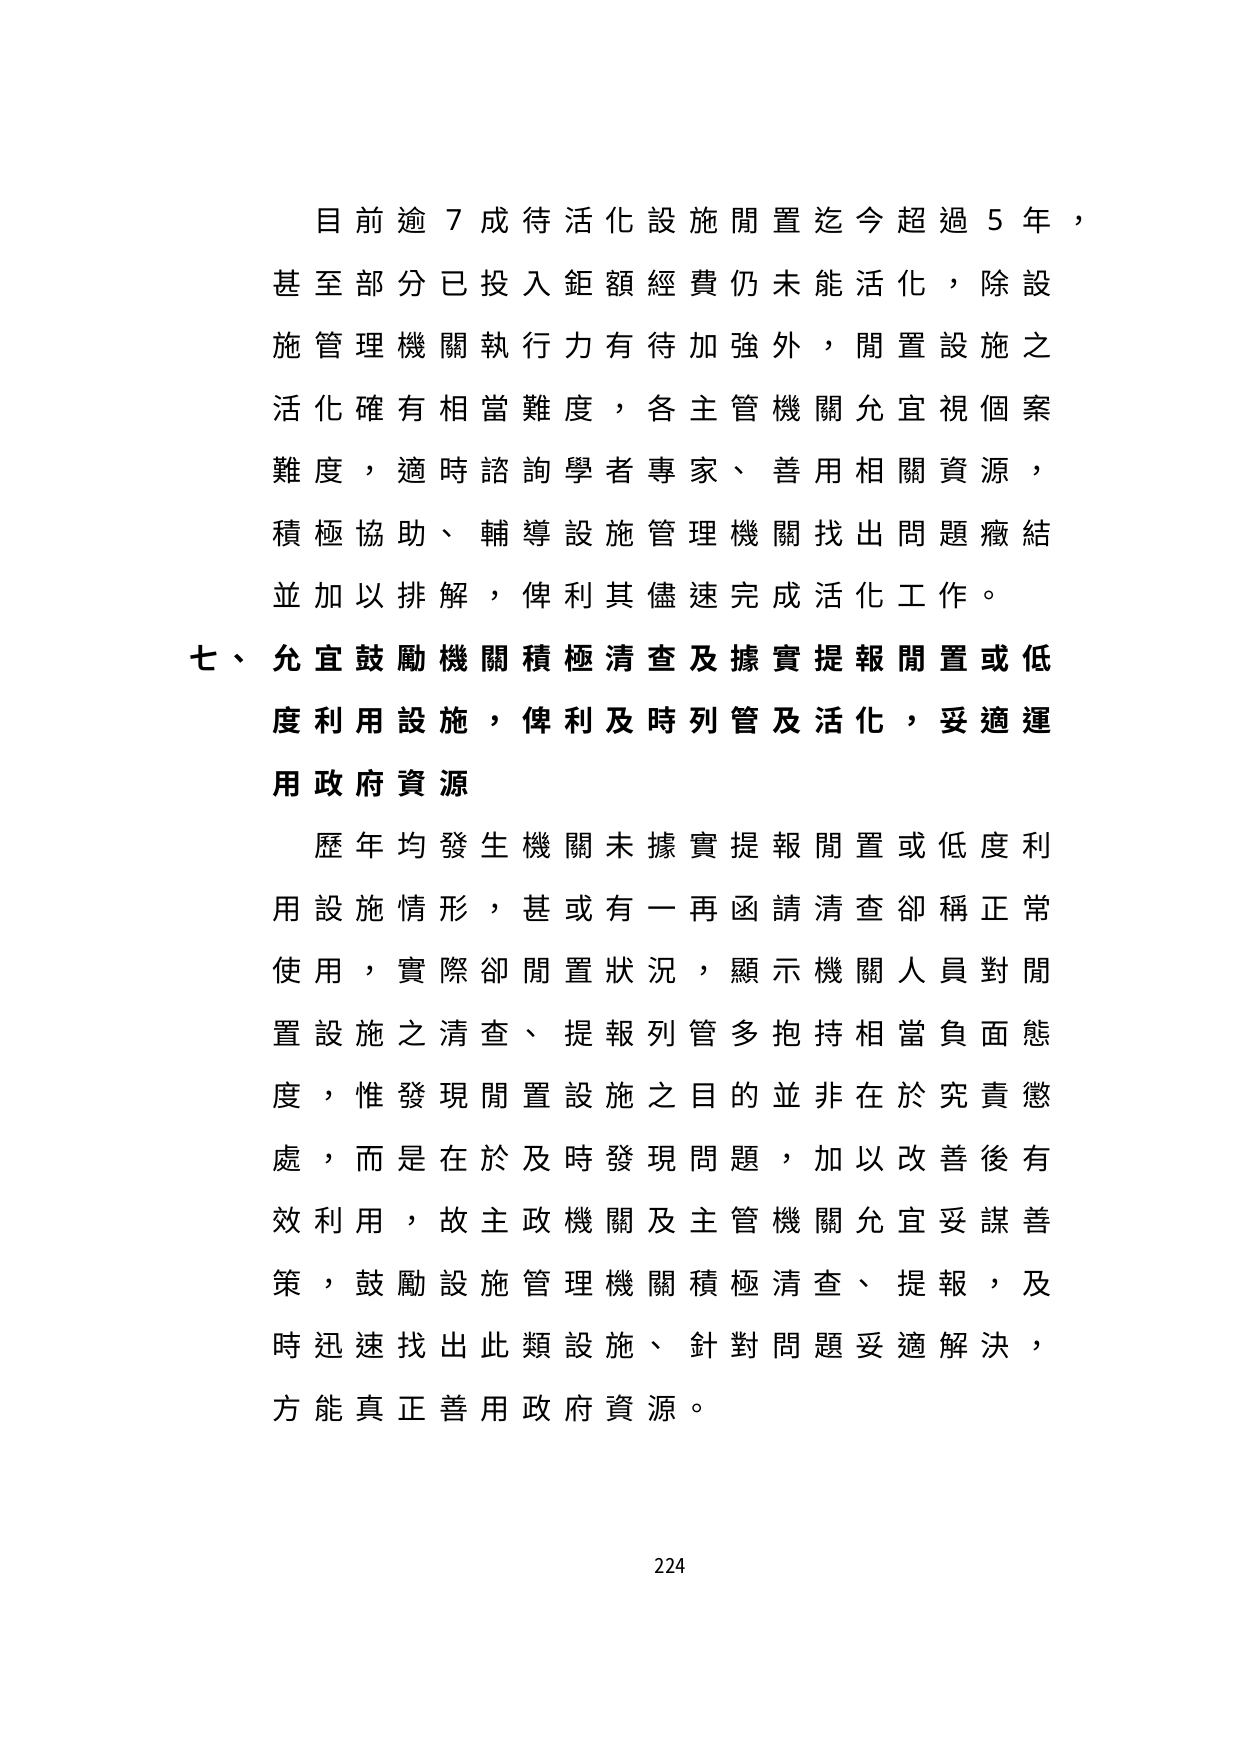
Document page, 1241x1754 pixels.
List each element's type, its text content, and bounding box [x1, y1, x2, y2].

text 目前逾7成待活化設施閒置迄今超過5年，甚至部分已投入鉅額經費仍未能活化，除設施管理機關執行力有待加強外，閒置設施之活化確有相當難度，各主管機關允宜視個案難度，適時諮詢學者專家、善用相關資源，積極協助、輔導設施管理機關找出問題癥結並加以排解，俾利其儘速完成活化工作。 [242, 177, 1058, 615]
text 七、允宜鼓勵機關積極清查及據實提報閒置或低度利用設施，俾利及時列管及活化，妥適運用政府資源 [183, 615, 1058, 802]
text 歷年均發生機關未據實提報閒置或低度利用設施情形，甚或有一再函請清查卻稱正常使用，實際卻閒置狀況，顯示機關人員對閒置設施之清查、提報列管多抱持相當負面態度，惟發現閒置設施之目的並非在於究責懲處，而是在於及時發現問題，加以改善後有效利用，故主政機關及主管機關允宜妥謀善策，鼓勵設施管理機關積極清查、提報，及時迅速找出此類設施、針對問題妥適解決，方能真正善用政府資源。 [242, 802, 1058, 1427]
